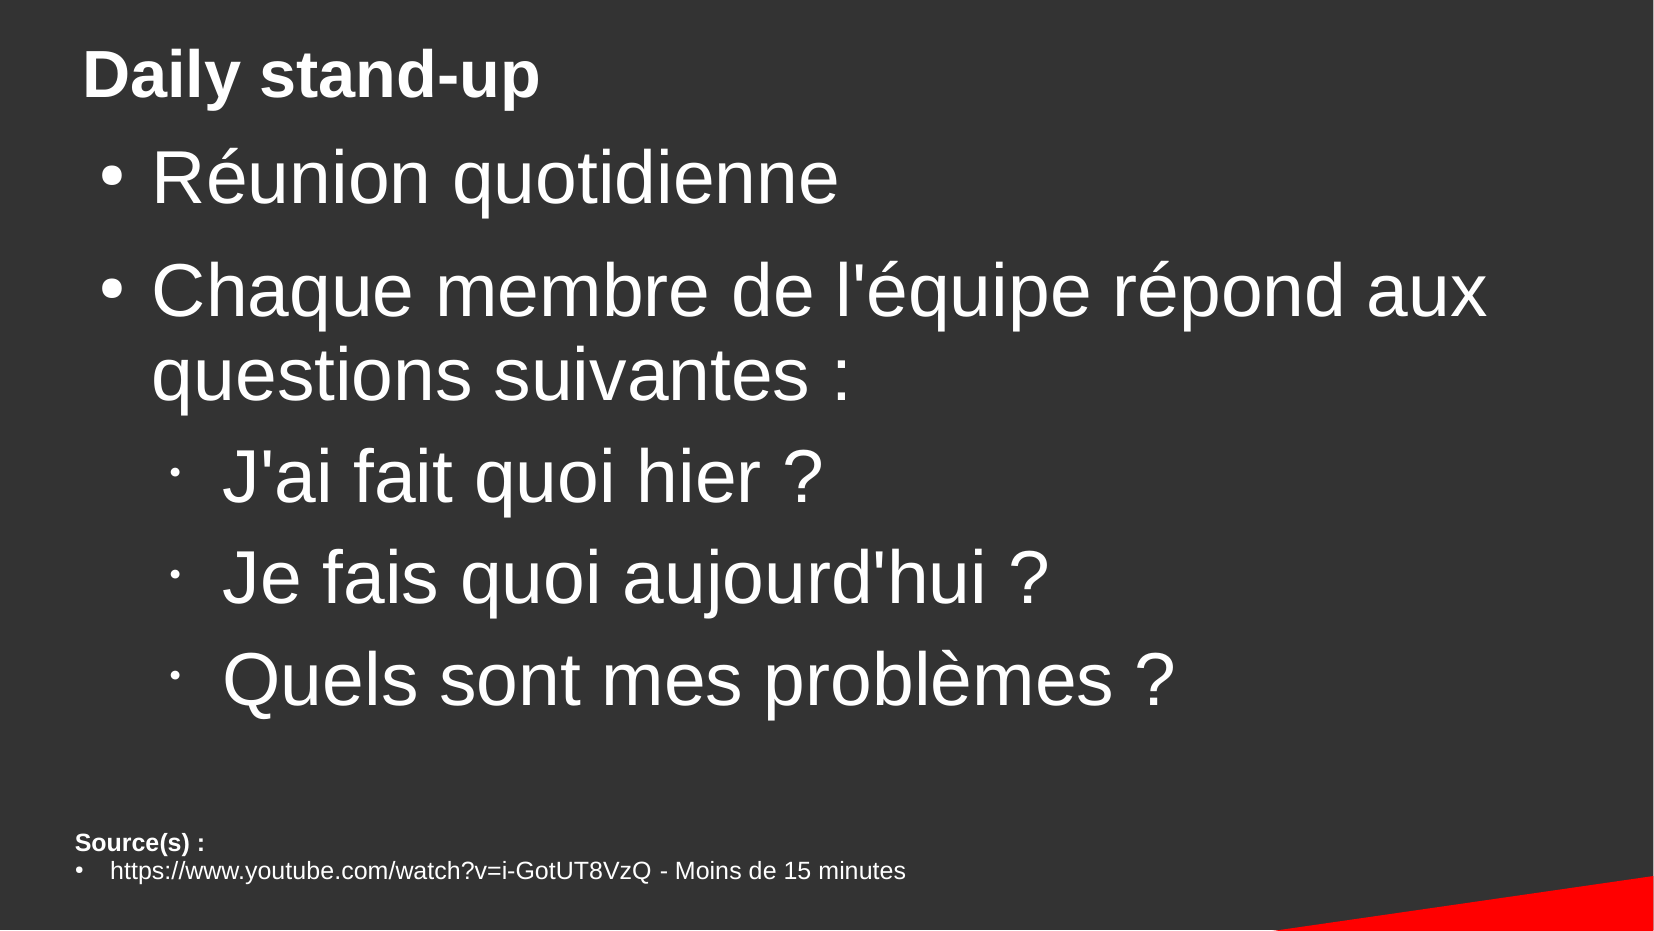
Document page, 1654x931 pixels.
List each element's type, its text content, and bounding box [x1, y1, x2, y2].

title Daily stand-up [82, 37, 1571, 122]
text_box Source(s) : https://www.youtube.com/watch?v=i-GotUT8VzQ - Moins de 15 minutes [60, 821, 1546, 921]
list Réunion quotidienne Chaque membre de l'équipe répond aux questions suivantes : J'ai fait quoi hier ? Je fais quoi aujourd'hui ? Quels sont mes problèmes ? [80, 135, 1620, 777]
text_box [1272, 875, 1654, 931]
